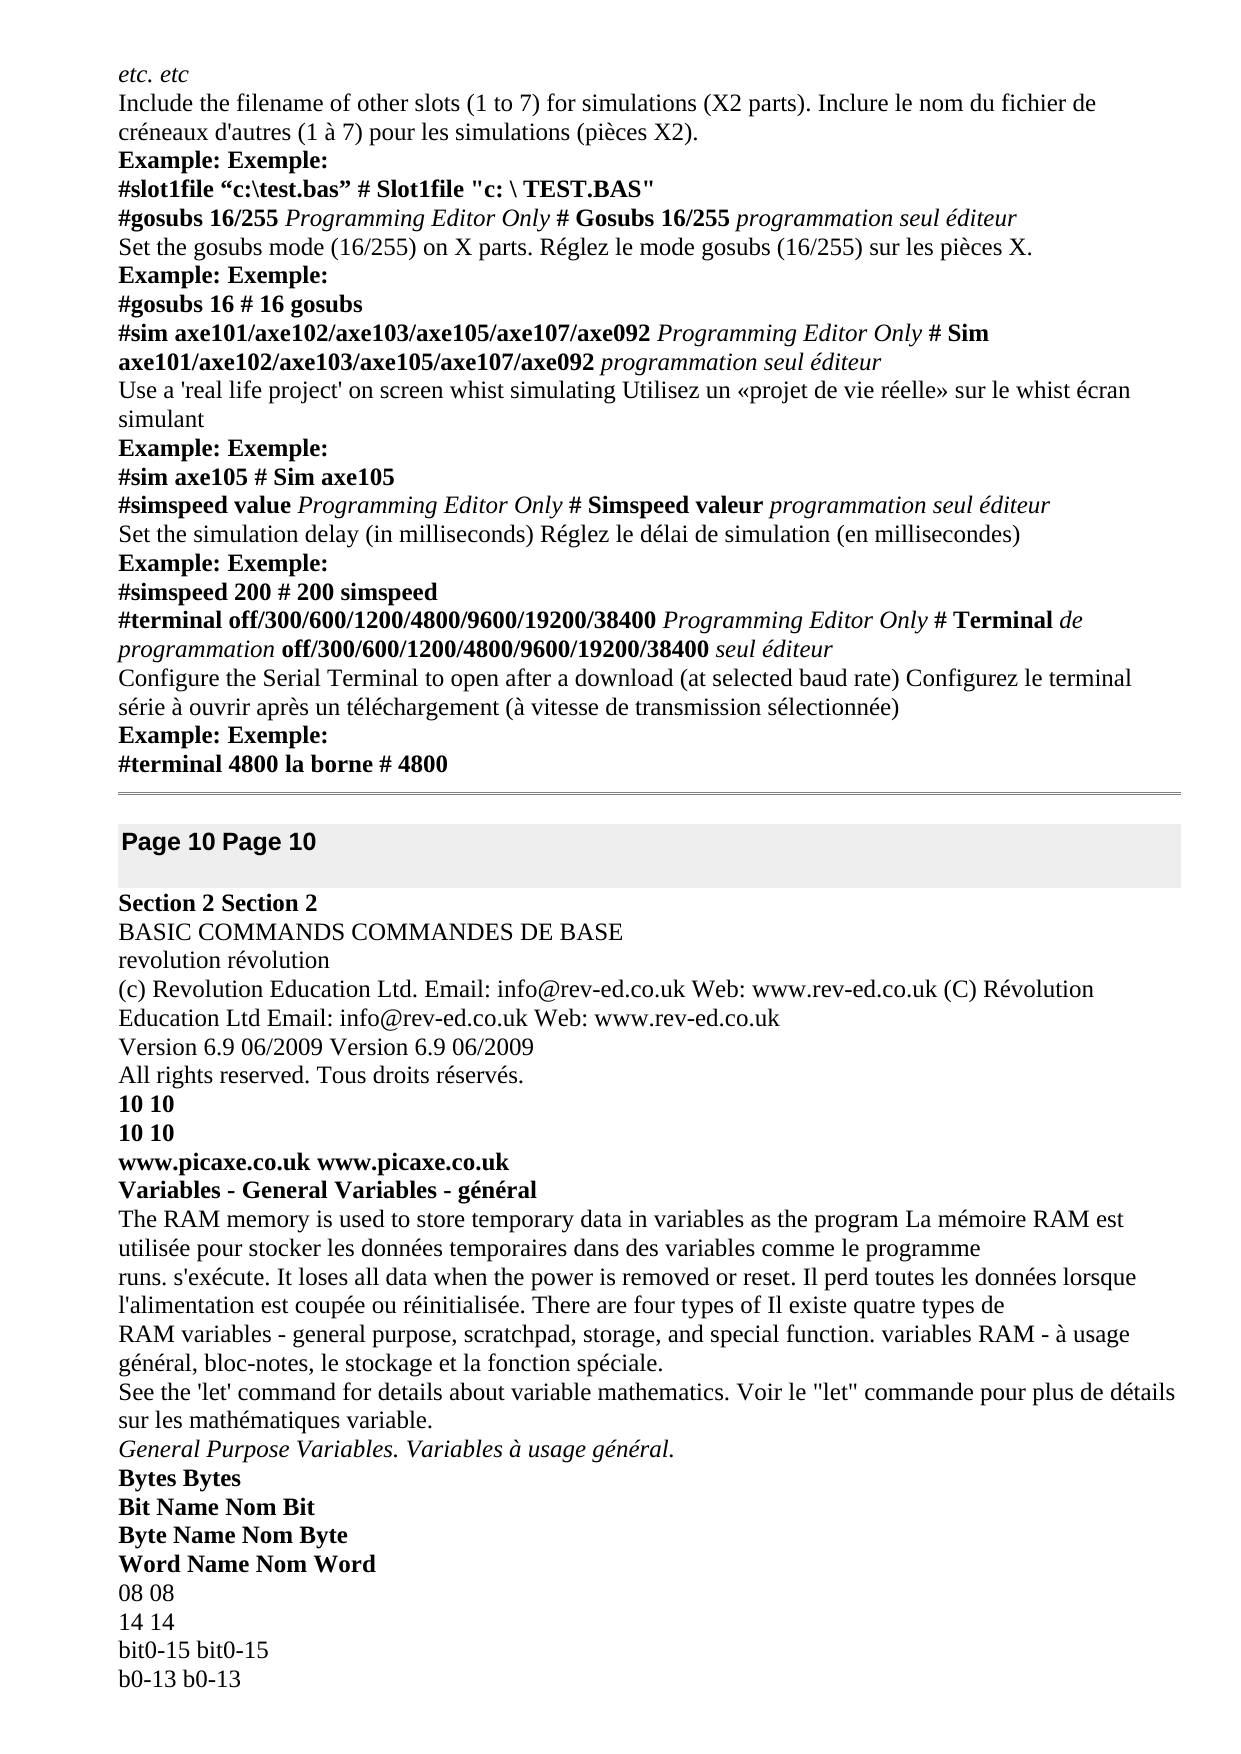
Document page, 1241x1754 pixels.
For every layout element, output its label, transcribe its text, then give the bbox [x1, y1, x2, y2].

text runs. s'exécute. It loses all data when the power is removed or reset. Il perd toutes les données lorsque l'alimentation est coupée ou réinitialisée. There are four types of Il existe quatre types de [118, 1262, 1181, 1319]
table_header Page 10 Page 10 [118, 824, 1181, 888]
text #terminal 4800 la borne # 4800 [118, 749, 1181, 778]
text Byte Name Nom Byte [118, 1521, 1181, 1549]
text #simspeed 200 # 200 simspeed [118, 577, 1181, 605]
text revolution révolution [118, 946, 1181, 974]
text Version 6.9 06/2009 Version 6.9 06/2009 [118, 1032, 1181, 1061]
text Word Name Nom Word [118, 1549, 1181, 1578]
text #simspeed value Programming Editor Only # Simspeed valeur programmation seul éditeur [118, 490, 1181, 519]
text RAM variables - general purpose, scratchpad, storage, and special function. variables RAM - à usage général, bloc-notes, le stockage et la fonction spéciale. [118, 1319, 1181, 1377]
text Example: Exemple: [118, 145, 1181, 174]
text Configure the Serial Terminal to open after a download (at selected baud rate) Configurez le terminal série à ouvrir après un téléchargement (à vitesse de transmission sélectionnée) [118, 663, 1181, 720]
text Example: Exemple: [118, 720, 1181, 749]
text #sim axe105 # Sim axe105 [118, 462, 1181, 490]
text General Purpose Variables. Variables à usage général. [118, 1434, 1181, 1463]
text Example: Exemple: [118, 433, 1181, 462]
text Set the simulation delay (in milliseconds) Réglez le délai de simulation (en millisecondes) [118, 519, 1181, 548]
text 14 14 [118, 1607, 1181, 1636]
text #sim axe101/axe102/axe103/axe105/axe107/axe092 Programming Editor Only # Sim axe101/axe102/axe103/axe105/axe107/axe092 programmation seul éditeur [118, 318, 1181, 375]
text (c) Revolution Education Ltd. Email: info@rev-ed.co.uk Web: www.rev-ed.co.uk (C) Révolution Education Ltd Email: info@rev-ed.co.uk Web: www.rev-ed.co.uk [118, 974, 1181, 1032]
text 10 10 [118, 1089, 1181, 1118]
text Set the gosubs mode (16/255) on X parts. Réglez le mode gosubs (16/255) sur les pièces X. [118, 232, 1181, 260]
text #gosubs 16/255 Programming Editor Only # Gosubs 16/255 programmation seul éditeur [118, 203, 1181, 232]
text Use a 'real life project' on screen whist simulating Utilisez un «projet de vie réelle» sur le whist écran simulant [118, 375, 1181, 433]
text #terminal off/300/600/1200/4800/9600/19200/38400 Programming Editor Only # Terminal de programmation off/300/600/1200/4800/9600/19200/38400 seul éditeur [118, 605, 1181, 663]
text Include the filename of other slots (1 to 7) for simulations (X2 parts). Inclure le nom du fichier de créneaux d'autres (1 à 7) pour les simulations (pièces X2). [118, 88, 1181, 145]
text 08 08 [118, 1578, 1181, 1607]
text etc. etc [118, 59, 1181, 88]
text bit0-15 bit0-15 [118, 1636, 1181, 1664]
text See the 'let' command for details about variable mathematics. Voir le "let" commande pour plus de détails sur les mathématiques variable. [118, 1377, 1181, 1434]
text Bit Name Nom Bit [118, 1492, 1181, 1521]
text BASIC COMMANDS COMMANDES DE BASE [118, 917, 1181, 946]
text Example: Exemple: [118, 548, 1181, 577]
text Example: Exemple: [118, 260, 1181, 289]
text Bytes Bytes [118, 1463, 1181, 1492]
text #slot1file “c:\test.bas” # Slot1file "c: \ TEST.BAS" [118, 174, 1181, 203]
text www.picaxe.co.uk www.picaxe.co.uk [118, 1147, 1181, 1176]
text b0-13 b0-13 [118, 1664, 1181, 1693]
text Section 2 Section 2 [118, 888, 1181, 917]
text 10 10 [118, 1118, 1181, 1147]
text All rights reserved. Tous droits réservés. [118, 1061, 1181, 1089]
text The RAM memory is used to store temporary data in variables as the program La mémoire RAM est utilisée pour stocker les données temporaires dans des variables comme le programme [118, 1204, 1181, 1262]
text #gosubs 16 # 16 gosubs [118, 289, 1181, 318]
text Variables - General Variables - général [118, 1176, 1181, 1204]
